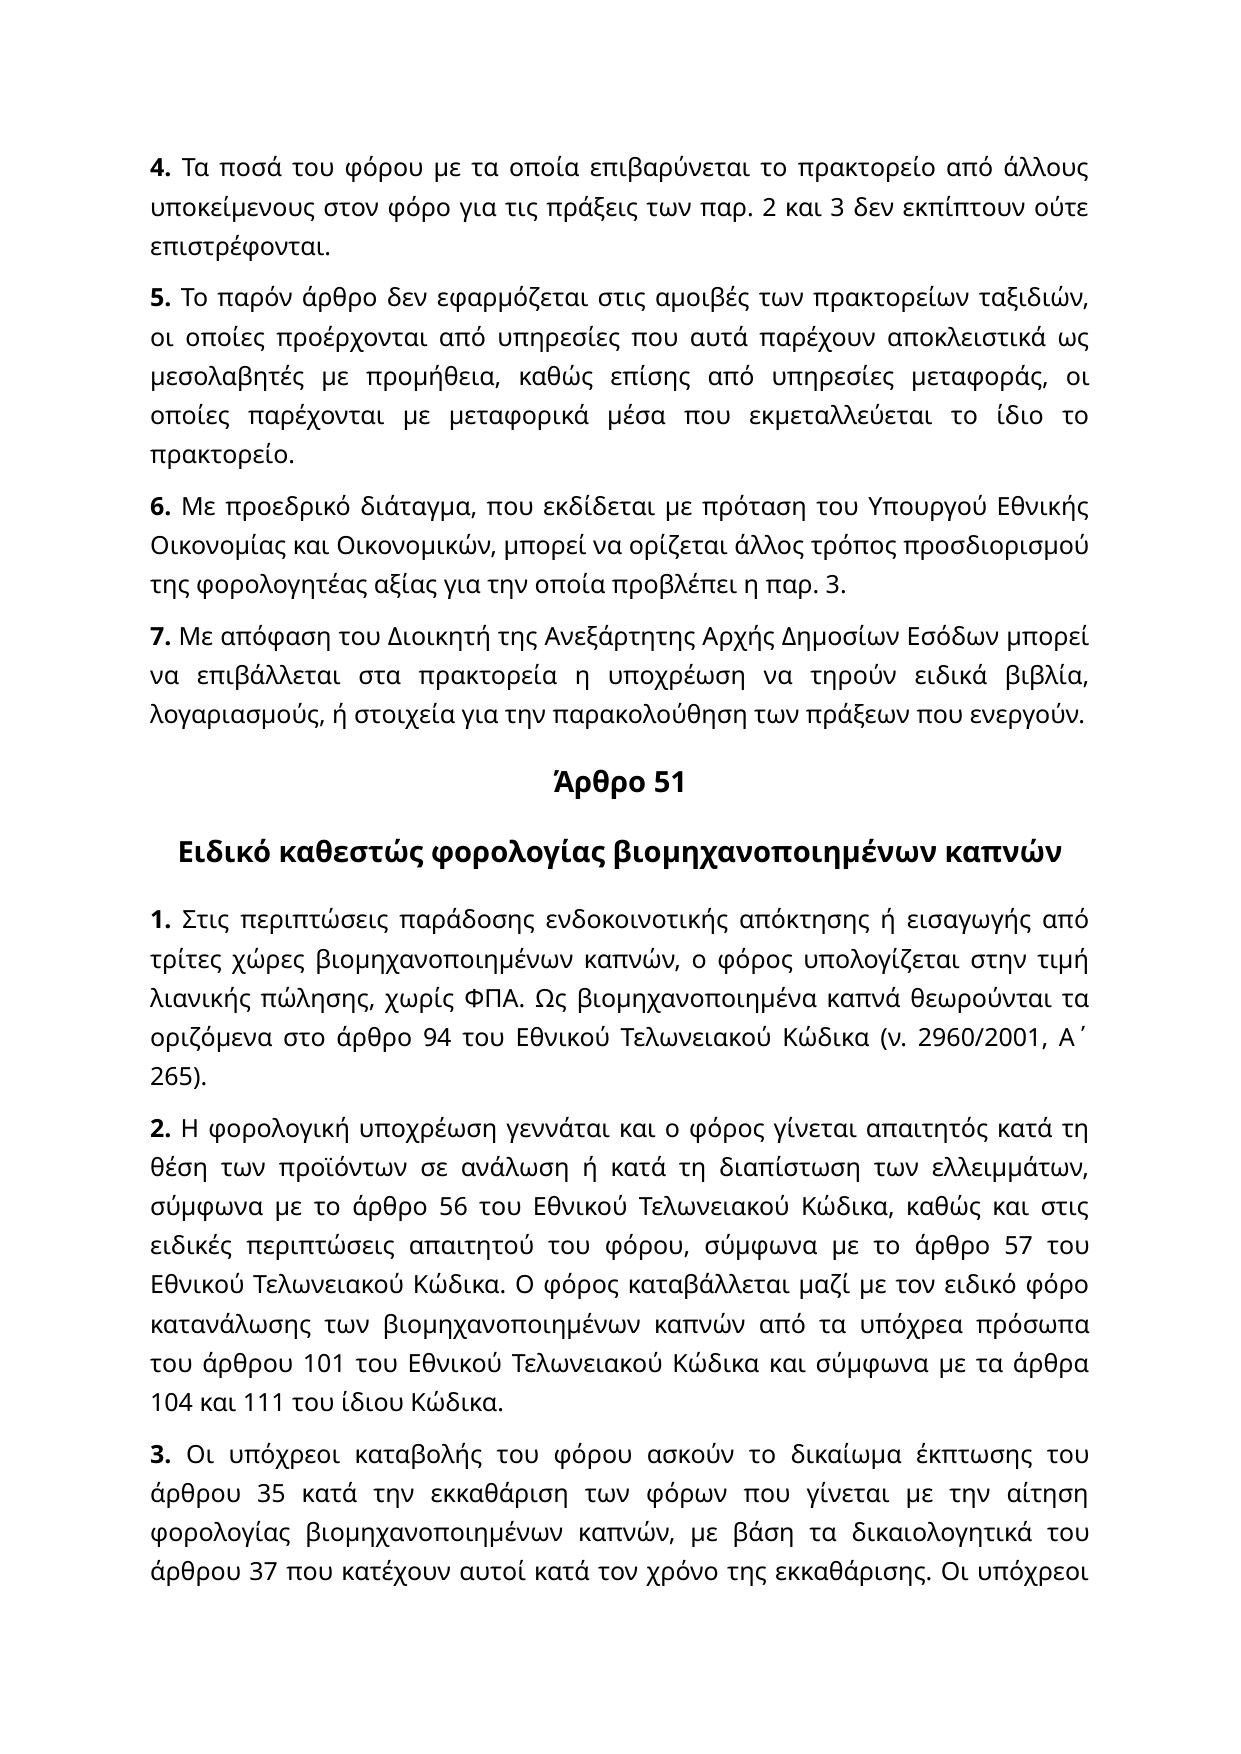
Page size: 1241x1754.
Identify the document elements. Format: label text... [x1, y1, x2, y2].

text 3. Οι υπόχρεοι καταβολής του φόρου ασκούν το δικαίωμα έκπτωσης του άρθρου 35 κατά την εκκαθάριση των φόρων που γίνεται με την αίτηση φορολογίας βιομηχανοποιημένων καπνών, με βάση τα δικαιολογητικά του άρθρου 37 που κατέχουν αυτοί κατά τον χρόνο της εκκαθάρισης. Οι υπόχρεοι [150, 1436, 1090, 1588]
text 6. Με προεδρικό διάταγμα, που εκδίδεται με πρόταση του Υπουργού Εθνικής Οικονομίας και Οικονομικών, μπορεί να ορίζεται άλλος τρόπος προσδιορισμού της φορολογητέας αξίας για την οποία προβλέπει η παρ. 3. [150, 488, 1090, 601]
text 2. Η φορολογική υποχρέωση γεννάται και ο φόρος γίνεται απαιτητός κατά τη θέση των προϊόντων σε ανάλωση ή κατά τη διαπίστωση των ελλειμμάτων, σύμφωνα με το άρθρο 56 του Εθνικού Τελωνειακού Κώδικα, καθώς και στις ειδικές περιπτώσεις απαιτητού του φόρου, σύμφωνα με το άρθρο 57 του Εθνικού Τελωνειακού Κώδικα. Ο φόρος καταβάλλεται μαζί με τον ειδικό φόρο κατανάλωσης των βιομηχανοποιημένων καπνών από τα υπόχρεα πρόσωπα του άρθρου 101 του Εθνικού Τελωνειακού Κώδικα και σύμφωνα με τα άρθρα 104 και 111 του ίδιου Κώδικα. [150, 1110, 1090, 1419]
text 7. Με απόφαση του Διοικητή της Ανεξάρτητης Αρχής Δημοσίων Εσόδων μπορεί να επιβάλλεται στα πρακτορεία η υποχρέωση να τηρούν ειδικά βιβλία, λογαριασμούς, ή στοιχεία για την παρακολούθηση των πράξεων που ενεργούν. [150, 618, 1090, 731]
subtitle Ειδικό καθεστώς φορολογίας βιομηχανοποιημένων καπνών [150, 831, 1090, 871]
text 1. Στις περιπτώσεις παράδοσης ενδοκοινοτικής απόκτησης ή εισαγωγής από τρίτες χώρες βιομηχανοποιημένων καπνών, ο φόρος υπολογίζεται στην τιμή λιανικής πώλησης, χωρίς ΦΠΑ. Ως βιομηχανοποιημένα καπνά θεωρούνται τα οριζόμενα στο άρθρο 94 του Εθνικού Τελωνειακού Κώδικα (ν. 2960/2001, Α΄ 265). [150, 902, 1090, 1093]
text 4. Τα ποσά του φόρου με τα οποία επιβαρύνεται το πρακτορείο από άλλους υποκείμενους στον φόρο για τις πράξεις των παρ. 2 και 3 δεν εκπίπτουν ούτε επιστρέφονται. [150, 150, 1090, 262]
subtitle Άρθρο 51 [150, 761, 1090, 801]
text 5. Το παρόν άρθρο δεν εφαρμόζεται στις αμοιβές των πρακτορείων ταξιδιών, οι οποίες προέρχονται από υπηρεσίες που αυτά παρέχουν αποκλειστικά ως μεσολαβητές με προμήθεια, καθώς επίσης από υπηρεσίες μεταφοράς, οι οποίες παρέχονται με μεταφορικά μέσα που εκμεταλλεύεται το ίδιο το πρακτορείο. [150, 280, 1090, 471]
